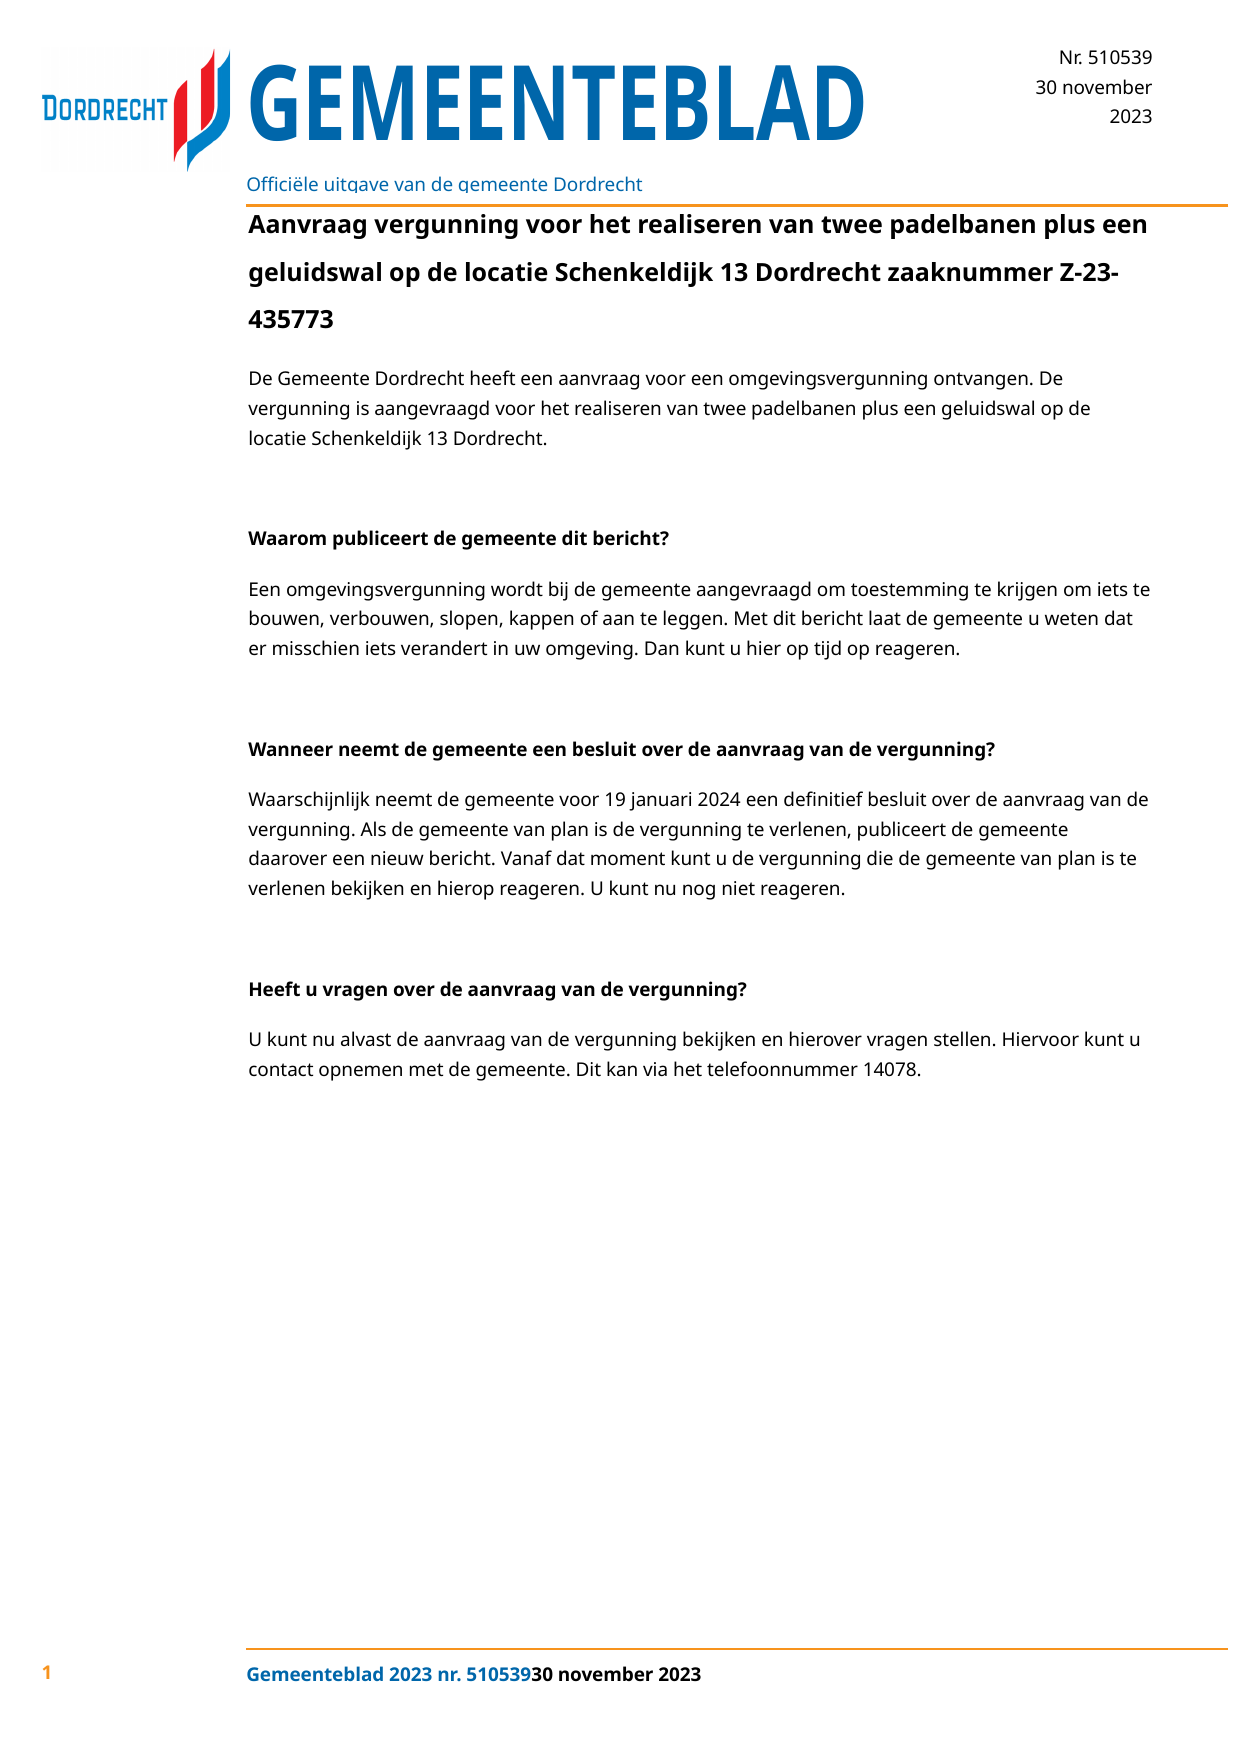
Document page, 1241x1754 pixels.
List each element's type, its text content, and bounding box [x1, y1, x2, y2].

text Waarschijnlijk neemt de gemeente voor 19 januari 2024 een definitief besluit over de aanvraag van de vergunning. Als de gemeente van plan is de vergunning te verlenen, publiceert de gemeente daarover een nieuw bericht. Vanaf dat moment kunt u de vergunning die de gemeente van plan is te verlenen bekijken en hierop reageren. U kunt nu nog niet reageren. [248, 786, 1152, 901]
text De Gemeente Dordrecht heeft een aanvraag voor een omgevingsvergunning ontvangen. De vergunning is aangevraagd voor het realiseren van twee padelbanen plus een geluidswal op de locatie Schenkeldijk 13 Dordrecht. [248, 366, 1152, 450]
text Een omgevingsvergunning wordt bij de gemeente aangevraagd om toestemming te krijgen om iets te bouwen, verbouwen, slopen, kappen of aan te leggen. Met dit bericht laat de gemeente u weten dat er misschien iets verandert in uw omgeving. Dan kunt u hier op tijd op reageren. [248, 576, 1152, 661]
text Aanvraag vergunning voor het realiseren van twee padelbanen plus een geluidswal op de locatie Schenkeldijk 13 Dordrecht zaaknummer Z-23-435773 [248, 207, 1152, 336]
text Heeft u vragen over de aanvraag van de vergunning? [248, 976, 1152, 1002]
text U kunt nu alvast de aanvraag van de vergunning bekijken en hierover vragen stellen. Hiervoor kunt u contact opnemen met de gemeente. Dit kan via het telefoonnummer 14078. [248, 1026, 1152, 1082]
text Wanneer neemt de gemeente een besluit over de aanvraag van de vergunning? [248, 736, 1152, 762]
picture [41, 47, 231, 172]
text Waarom publiceert de gemeente dit bericht? [248, 526, 1152, 551]
